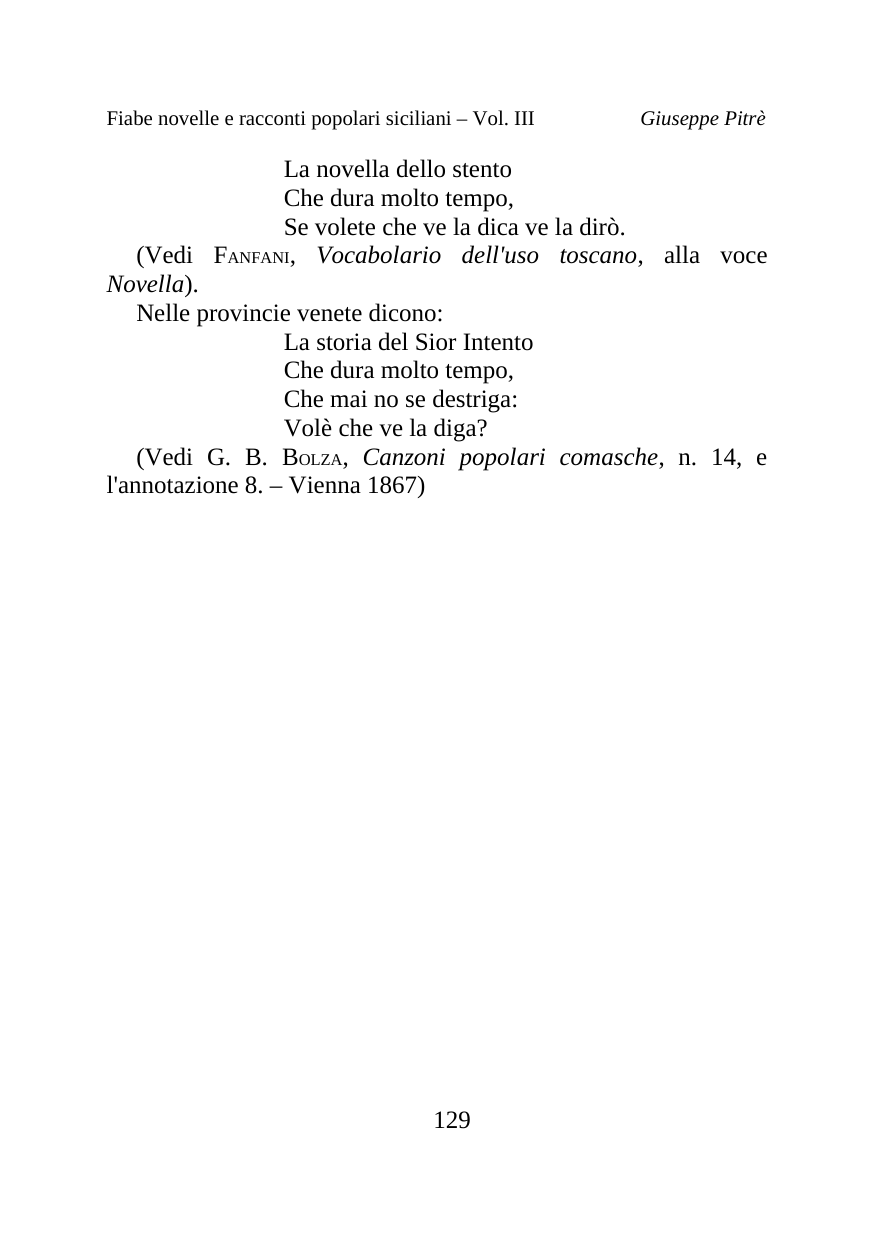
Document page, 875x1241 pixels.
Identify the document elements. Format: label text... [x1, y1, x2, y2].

text La novella dello stento Che dura molto tempo, Se volete che ve la dica ve la dirò. [283, 154, 768, 241]
text (Vedi G. B. Bolza, Canzoni popolari comasche, n. 14, e l'annotazione 8. – Vienna 1867) [106, 442, 768, 499]
text (Vedi Fanfani, Vocabolario dell'uso toscano, alla voce Novella). [106, 241, 768, 298]
text La storia del Sior Intento Che dura molto tempo, Che mai no se destriga: Volè che ve la diga? [283, 327, 768, 442]
text Nelle provincie venete dicono: [106, 298, 768, 327]
